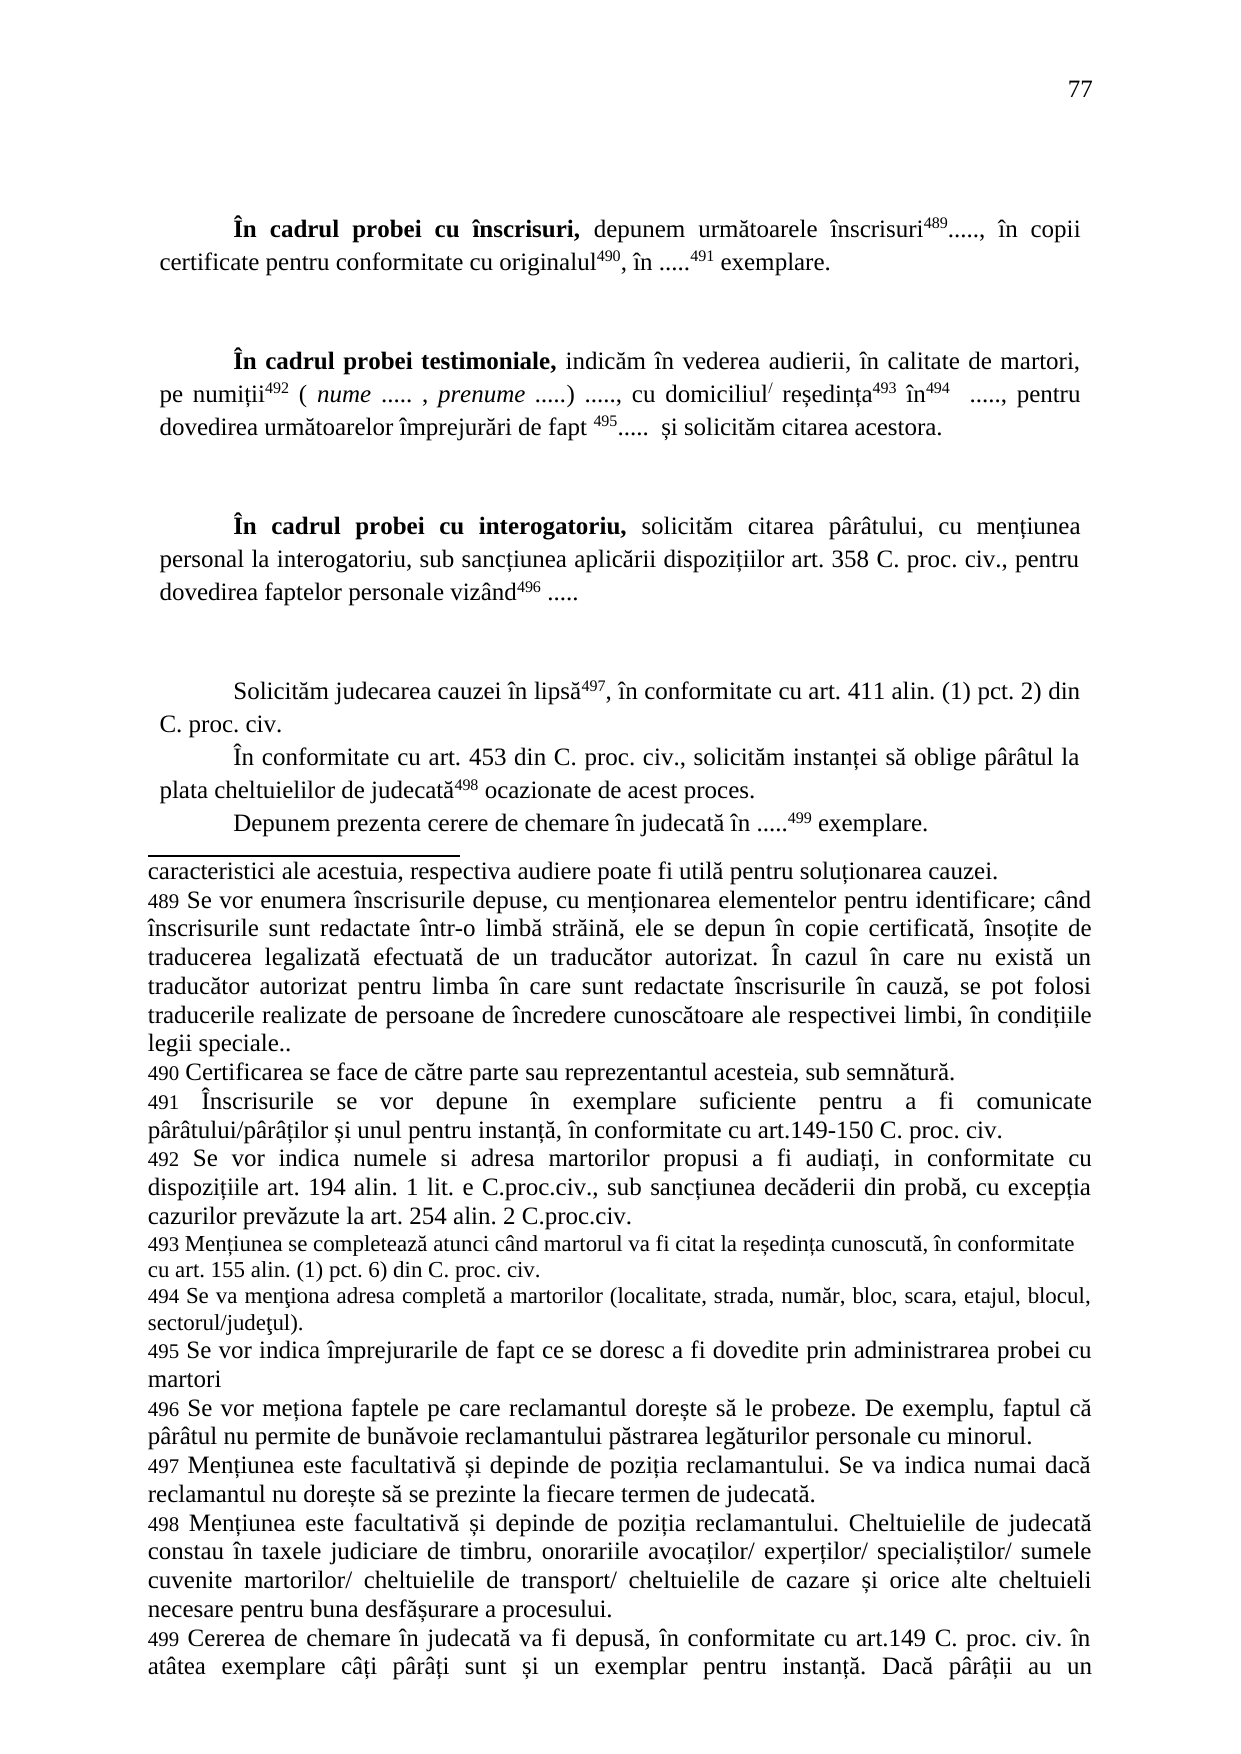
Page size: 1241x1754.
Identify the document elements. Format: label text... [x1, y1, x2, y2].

text În cadrul probei testimoniale, indicăm în vederea audierii, în calitate de martori, pe numiții ( nume ..... , prenume .....) ....., cu domiciliul/ reședința în ....., pentru dovedirea următoarelor împrejurări de fapt ..... și solicităm citarea acestora. [159, 346, 1081, 441]
text Mențiunea este facultativă și depinde de poziția reclamantului. Cheltuielile de judecată constau în taxele judiciare de timbru, onorariile avocaților/ experților/ specialiștilor/ sumele cuvenite martorilor/ cheltuielile de transport/ cheltuielile de cazare și orice alte cheltuieli necesare pentru buna desfășurare a procesului. [148, 1508, 1093, 1623]
text Mențiunea este facultativă și depinde de poziția reclamantului. Se va indica numai dacă reclamantul nu dorește să se prezinte la fiecare termen de judecată. [148, 1450, 1093, 1508]
text Înscrisurile se vor depune în exemplare suficiente pentru a fi comunicate pârâtului/pârâților și unul pentru instanță, în conformitate cu art.149-150 C. proc. civ. [148, 1086, 1093, 1143]
text caracteristici ale acestuia, respectiva audiere poate fi utilă pentru soluționarea cauzei. [148, 856, 1093, 885]
text Se vor indica împrejurarile de fapt ce se doresc a fi dovedite prin administrarea probei cu martori [148, 1335, 1093, 1393]
text În conformitate cu art. 453 din C. proc. civ., solicităm instanței să oblige pârâtul la plata cheltuielilor de judecată ocazionate de acest proces. [159, 742, 1081, 804]
text În cadrul probei cu înscrisuri, depunem următoarele înscrisuri....., în copii certificate pentru conformitate cu originalul, în ..... exemplare. [159, 214, 1081, 275]
text Se vor enumera înscrisurile depuse, cu menționarea elementelor pentru identificare; când înscrisurile sunt redactate într-o limbă străină, ele se depun în copie certificată, însoțite de traducerea legalizată efectuată de un traducător autorizat. În cazul în care nu există un traducător autorizat pentru limba în care sunt redactate înscrisurile în cauză, se pot folosi traducerile realizate de persoane de încredere cunoscătoare ale respectivei limbi, în condițiile legii speciale.. [148, 885, 1093, 1057]
text Se vor meționa faptele pe care reclamantul dorește să le probeze. De exemplu, faptul că pârâtul nu permite de bunăvoie reclamantului păstrarea legăturilor personale cu minorul. [148, 1393, 1093, 1450]
text Solicităm judecarea cauzei în lipsă, în conformitate cu art. 411 alin. (1) pct. 2) din C. proc. civ. [159, 676, 1081, 738]
text Se vor indica numele si adresa martorilor propusi a fi audiați, in conformitate cu dispozițiile art. 194 alin. 1 lit. e C.proc.civ., sub sancțiunea decăderii din probă, cu excepția cazurilor prevăzute la art. 254 alin. 2 C.proc.civ. [148, 1143, 1093, 1230]
text Certificarea se face de către parte sau reprezentantul acesteia, sub semnătură. [148, 1057, 1093, 1086]
text Cererea de chemare în judecată va fi depusă, în conformitate cu art.149 C. proc. civ. în atâtea exemplare câți pârâți sunt și un exemplar pentru instanță. Dacă pârâții au un [148, 1623, 1093, 1680]
text Mențiunea se completează atunci când martorul va fi citat la reședința cunoscută, în conformitate cu art. 155 alin. (1) pct. 6) din C. proc. civ. [148, 1230, 1093, 1282]
text Depunem prezenta cerere de chemare în judecată în ..... exemplare. [159, 808, 1081, 837]
text Se va menţiona adresa completă a martorilor (localitate, strada, număr, bloc, scara, etajul, blocul, sectorul/judeţul). [148, 1282, 1093, 1335]
text În cadrul probei cu interogatoriu, solicităm citarea pârâtului, cu mențiunea personal la interogatoriu, sub sancțiunea aplicării dispozițiilor art. 358 C. proc. civ., pentru dovedirea faptelor personale vizând ..... [159, 511, 1081, 606]
